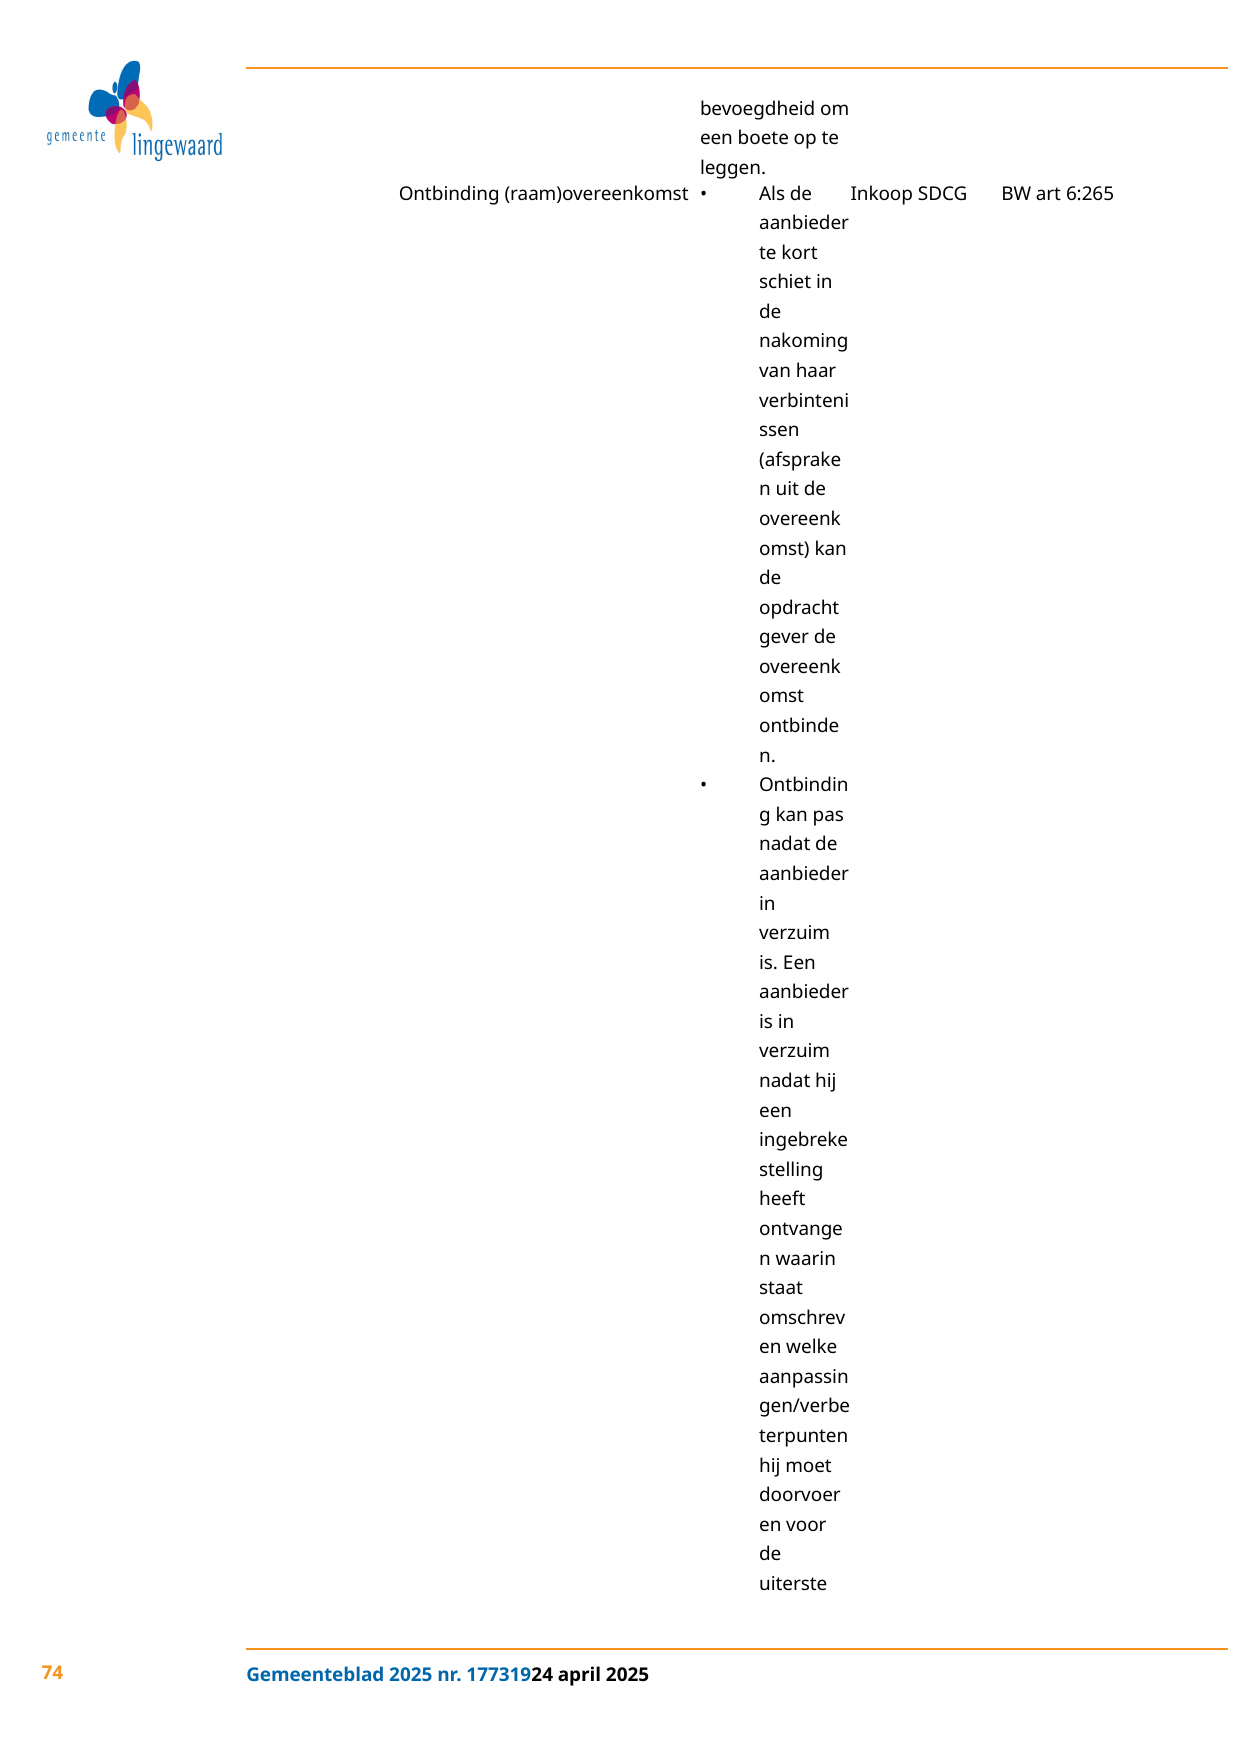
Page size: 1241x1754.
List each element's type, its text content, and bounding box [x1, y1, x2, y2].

table_cell [1001, 95, 1152, 180]
table_cell Als de aanbieder te kort schiet in de nakoming van haar verbintenissen (afspraken uit de overeenkomst) kan de opdrachtgever de overeenkomst ontbinden. Ontbinding kan pas nadat de aanbieder in verzuim is. Een aanbieder is in verzuim nadat hij een ingebrekestelling heeft ontvangen waarin staat omschreven welke aanpassingen/verbeterpunten hij moet doorvoeren voor de uiterste [700, 180, 850, 1596]
table_cell [248, 95, 398, 1596]
table_cell bevoegdheid om een boete op te leggen. [700, 95, 850, 180]
picture [41, 47, 231, 172]
table_cell Inkoop SDCG [850, 180, 1001, 1596]
table_cell BW art 6:265 [1001, 180, 1152, 1596]
table_cell Ontbinding (raam)overeenkomst [399, 180, 700, 1596]
table_cell [399, 95, 700, 180]
table_cell [850, 95, 1001, 180]
